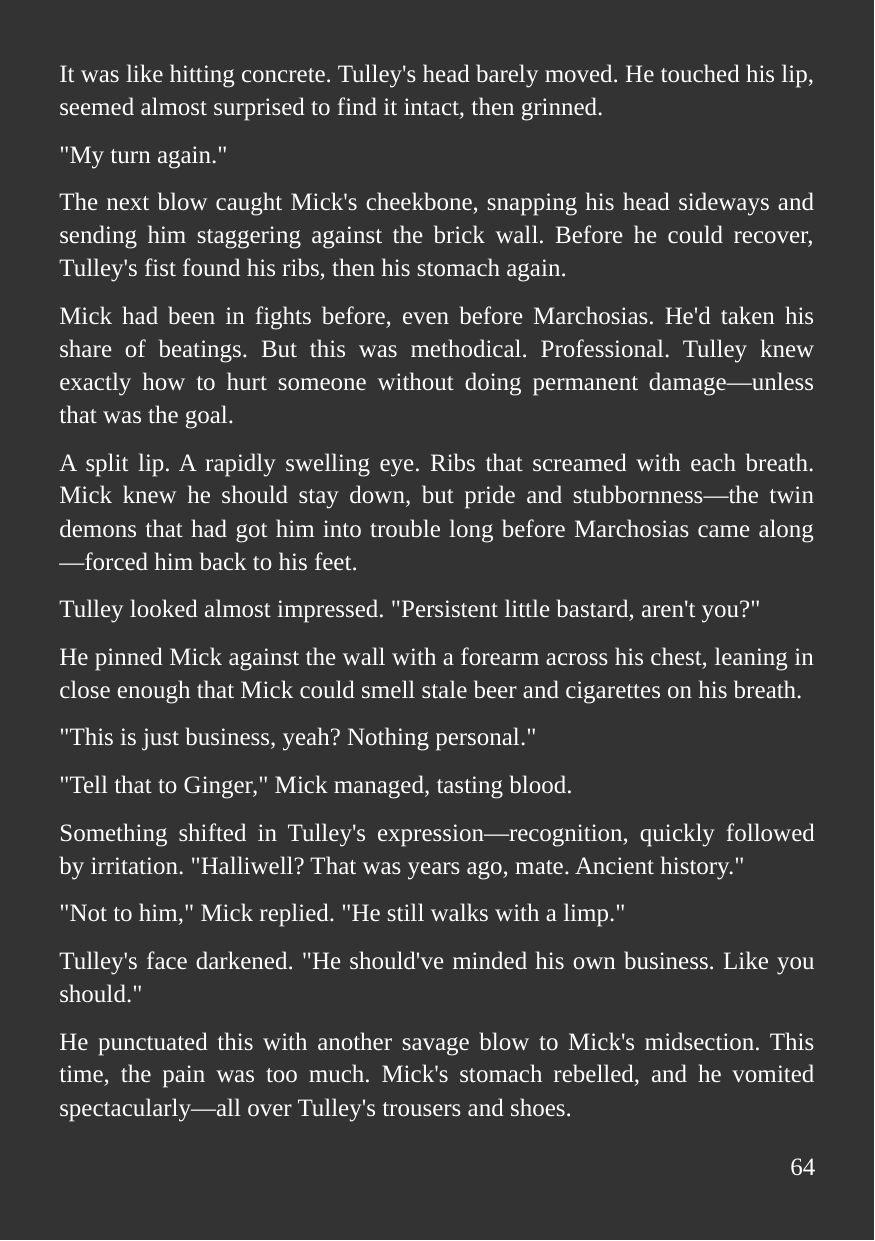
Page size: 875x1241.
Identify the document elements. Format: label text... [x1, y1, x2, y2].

text It was like hitting concrete. Tulley's head barely moved. He touched his lip, seemed almost surprised to find it intact, then grinned. [59, 59, 815, 121]
text Mick had been in fights before, even before Marchosias. He'd taken his share of beatings. But this was methodical. Professional. Tulley knew exactly how to hurt someone without doing permanent damage—unless that was the goal. [59, 301, 815, 429]
text Tulley looked almost impressed. "Persistent little bastard, aren't you?" [59, 594, 815, 623]
text The next blow caught Mick's cheekbone, snapping his head sideways and sending him staggering against the brick wall. Before he could recover, Tulley's fist found his ribs, then his stomach again. [59, 187, 815, 282]
text Tulley's face darkened. "He should've minded his own business. Like you should." [59, 946, 815, 1008]
text "My turn again." [59, 140, 815, 168]
text He punctuated this with another savage blow to Mick's midsection. This time, the pain was too much. Mick's stomach rebelled, and he vomited spectacularly—all over Tulley's trousers and shoes. [59, 1027, 815, 1121]
text Something shifted in Tulley's expression—recognition, quickly followed by irritation. "Halliwell? That was years ago, mate. Ancient history." [59, 818, 815, 879]
text He pinned Mick against the wall with a forearm across his chest, leaning in close enough that Mick could smell stale beer and cigarettes on his breath. [59, 642, 815, 704]
text "This is just business, yeah? Nothing personal." [59, 722, 815, 751]
text "Tell that to Ginger," Mick managed, tasting blood. [59, 770, 815, 799]
text "Not to him," Mick replied. "He still walks with a limp." [59, 898, 815, 927]
text A split lip. A rapidly swelling eye. Ribs that screamed with each breath. Mick knew he should stay down, but pride and stubbornness—the twin demons that had got him into trouble long before Marchosias came along—forced him back to his feet. [59, 448, 815, 575]
